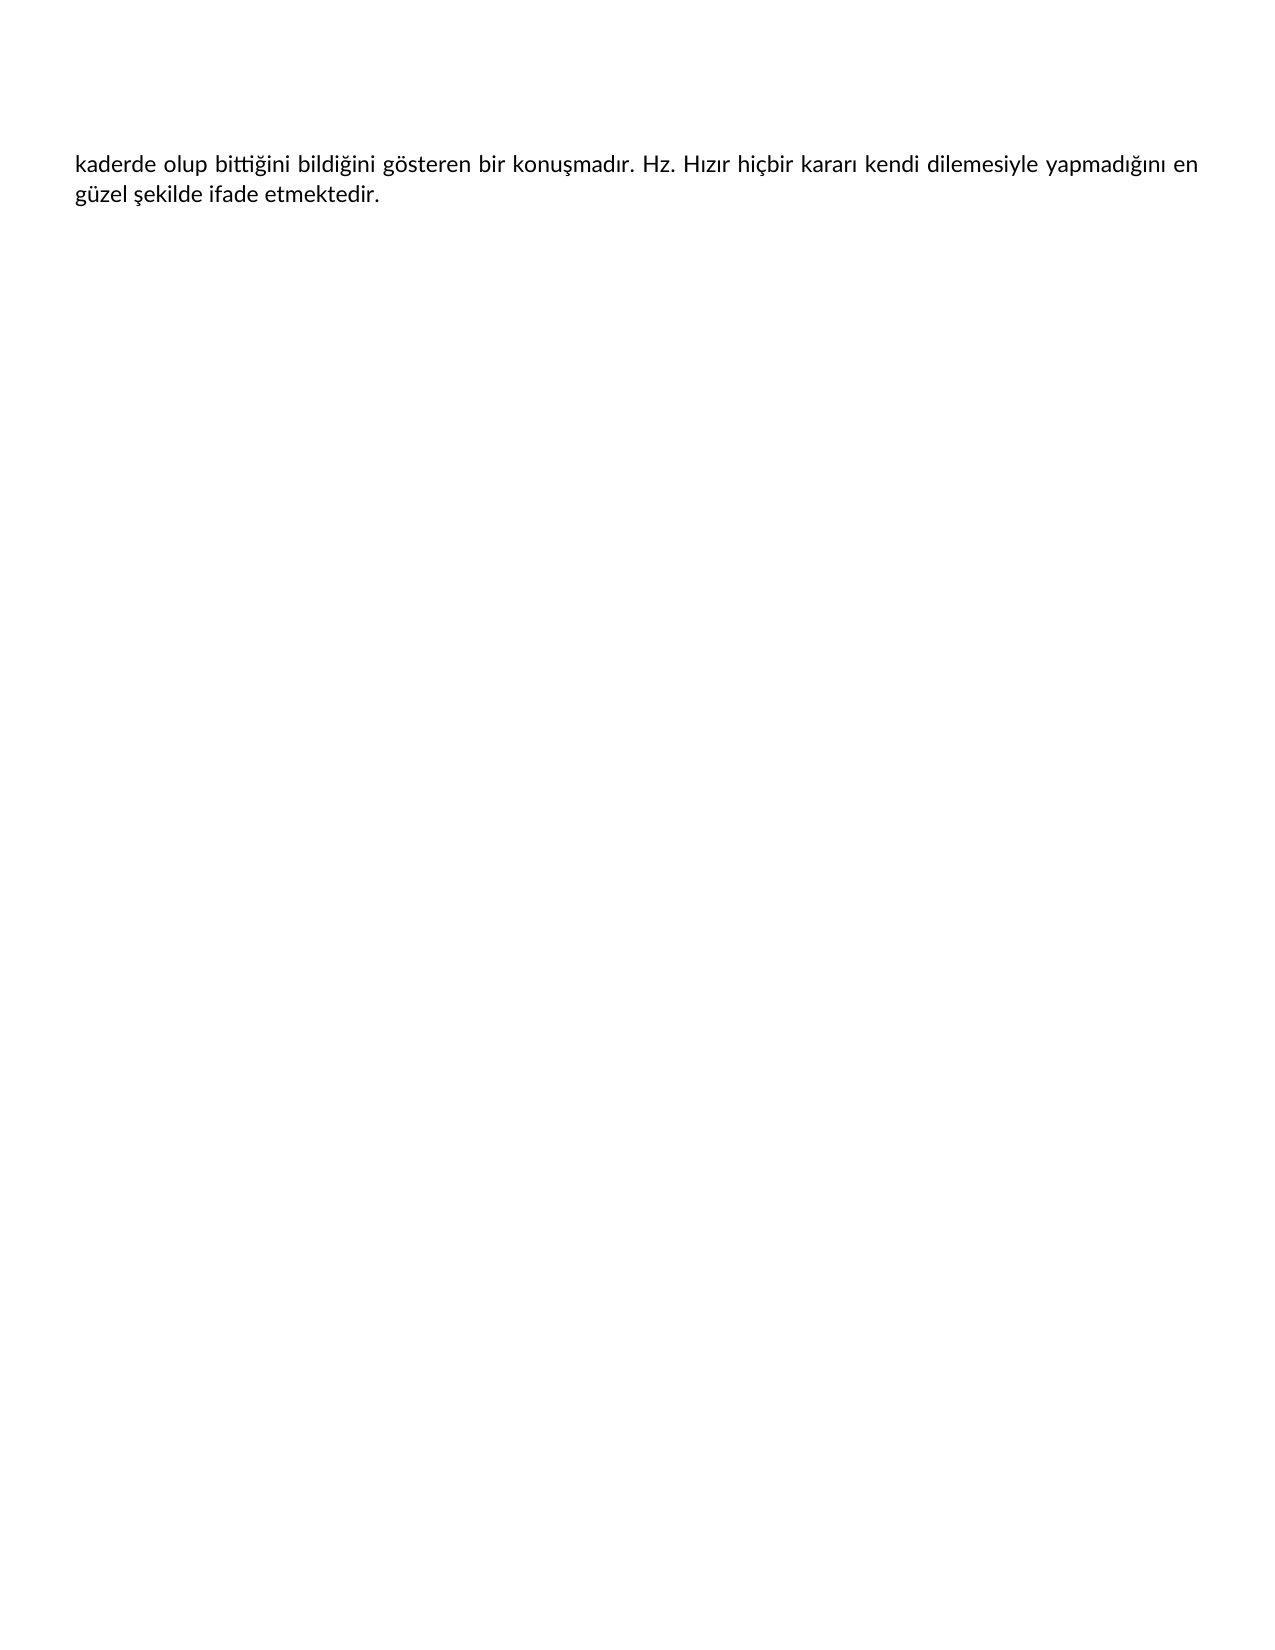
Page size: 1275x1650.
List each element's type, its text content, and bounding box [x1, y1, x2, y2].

text kaderde olup bittiğini bildiğini gösteren bir konuşmadır. Hz. Hızır hiçbir kararı kendi dilemesiyle yapmadığını en güzel şekilde ifade etmektedir. [75, 150, 1200, 208]
